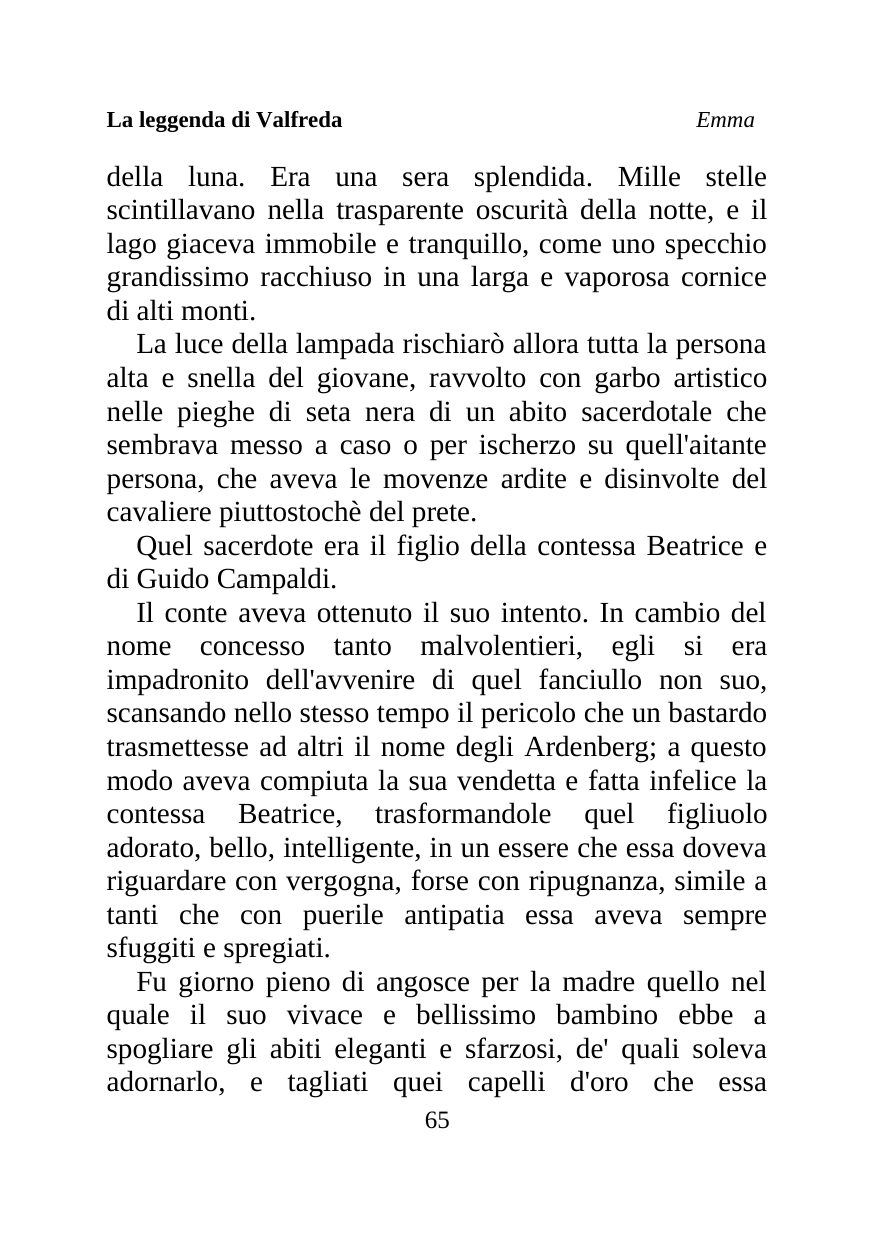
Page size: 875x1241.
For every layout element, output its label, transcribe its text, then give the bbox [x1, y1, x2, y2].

text Quel sacerdote era il figlio della contessa Beatrice e di Guido Campaldi. [106, 528, 768, 595]
text La luce della lampada rischiarò allora tutta la persona alta e snella del giovane, ravvolto con garbo artistico nelle pieghe di seta nera di un abito sacerdotale che sembrava messo a caso o per ischerzo su quell'aitante persona, che aveva le movenze ardite e disinvolte del cavaliere piuttostochè del prete. [106, 327, 768, 528]
text Fu giorno pieno di angosce per la madre quello nel quale il suo vivace e bellissimo bambino ebbe a spogliare gli abiti eleganti e sfarzosi, de' quali soleva adornarlo, e tagliati quei capelli d'oro che essa [106, 964, 768, 1098]
text Il conte aveva ottenuto il suo intento. In cambio del nome concesso tanto malvolentieri, egli si era impadronito dell'avvenire di quel fanciullo non suo, scansando nello stesso tempo il pericolo che un bastardo trasmettesse ad altri il nome degli Ardenberg; a questo modo aveva compiuta la sua vendetta e fatta infelice la contessa Beatrice, trasformandole quel figliuolo adorato, bello, intelligente, in un essere che essa doveva riguardare con vergogna, forse con ripugnanza, simile a tanti che con puerile antipatia essa aveva sempre sfuggiti e spregiati. [106, 595, 768, 964]
text della luna. Era una sera splendida. Mille stelle scintillavano nella trasparente oscurità della notte, e il lago giaceva immobile e tranquillo, come uno specchio grandissimo racchiuso in una larga e vaporosa cornice di alti monti. [106, 159, 768, 327]
